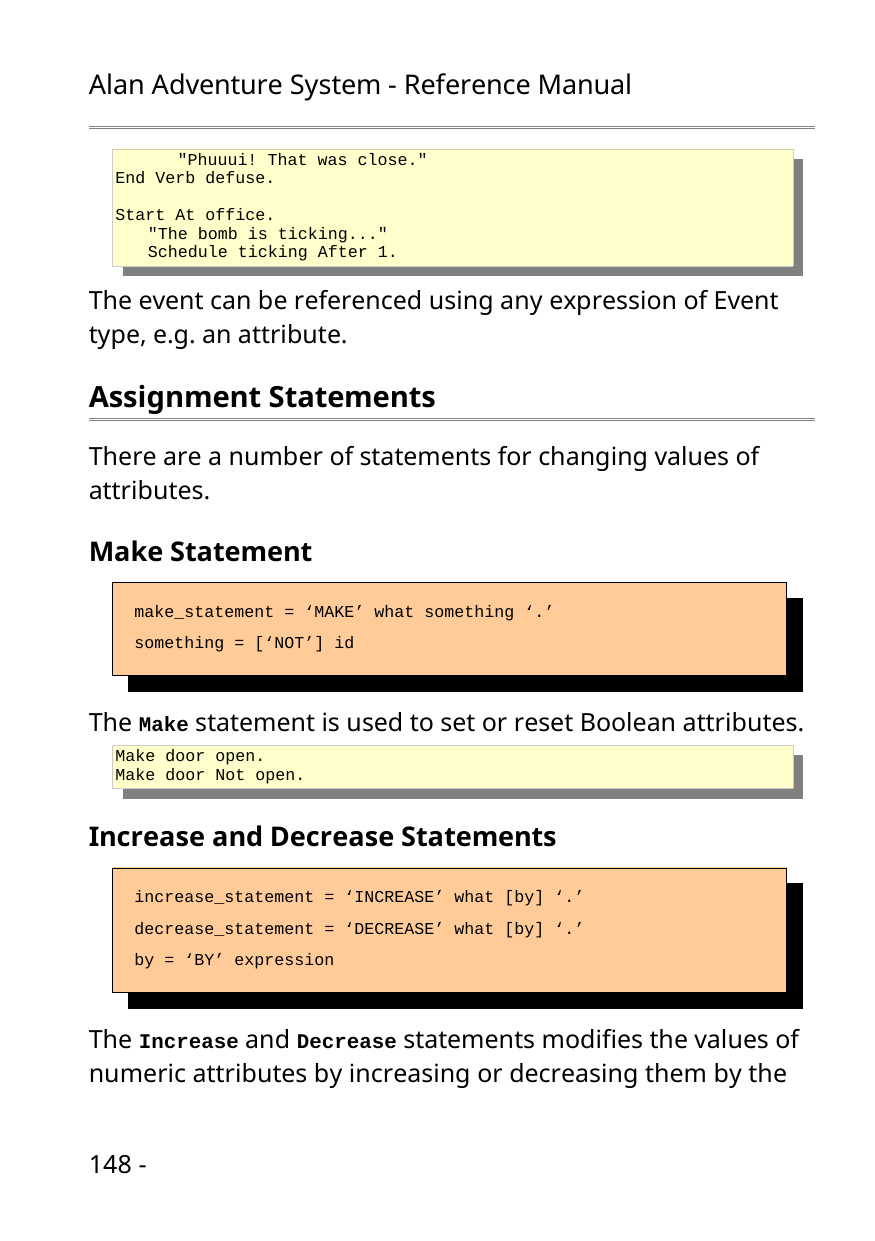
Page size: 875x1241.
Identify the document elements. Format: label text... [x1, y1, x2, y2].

subtitle Assignment Statements [88, 376, 815, 420]
text The Increase and Decrease statements modifies the values of numeric attributes by increasing or decreasing them by the [88, 1022, 815, 1089]
text There are a number of statements for changing values of attributes. [88, 439, 815, 507]
text something = [‘NOT’] id [113, 613, 786, 675]
subtitle Make Statement [88, 532, 815, 569]
text Make door Not open. [113, 763, 793, 788]
text Make door open. [113, 746, 793, 763]
subtitle Increase and Decrease Statements [88, 818, 815, 854]
text make_statement = ‘MAKE’ what something ‘.’ [113, 583, 786, 613]
text "Phuuui! That was close." End Verb defuse. Start At office. "The bomb is ticking..." Schedule ticking After 1. [113, 150, 793, 266]
text decrease_statement = ‘DECREASE’ what [by] ‘.’ [113, 899, 786, 930]
text by = ‘BY’ expression [113, 930, 786, 992]
text increase_statement = ‘INCREASE’ what [by] ‘.’ [113, 869, 786, 899]
text The event can be referenced using any expression of Event type, e.g. an attribute. [88, 283, 815, 351]
text The Make statement is used to set or reset Boolean attributes. [88, 704, 815, 738]
